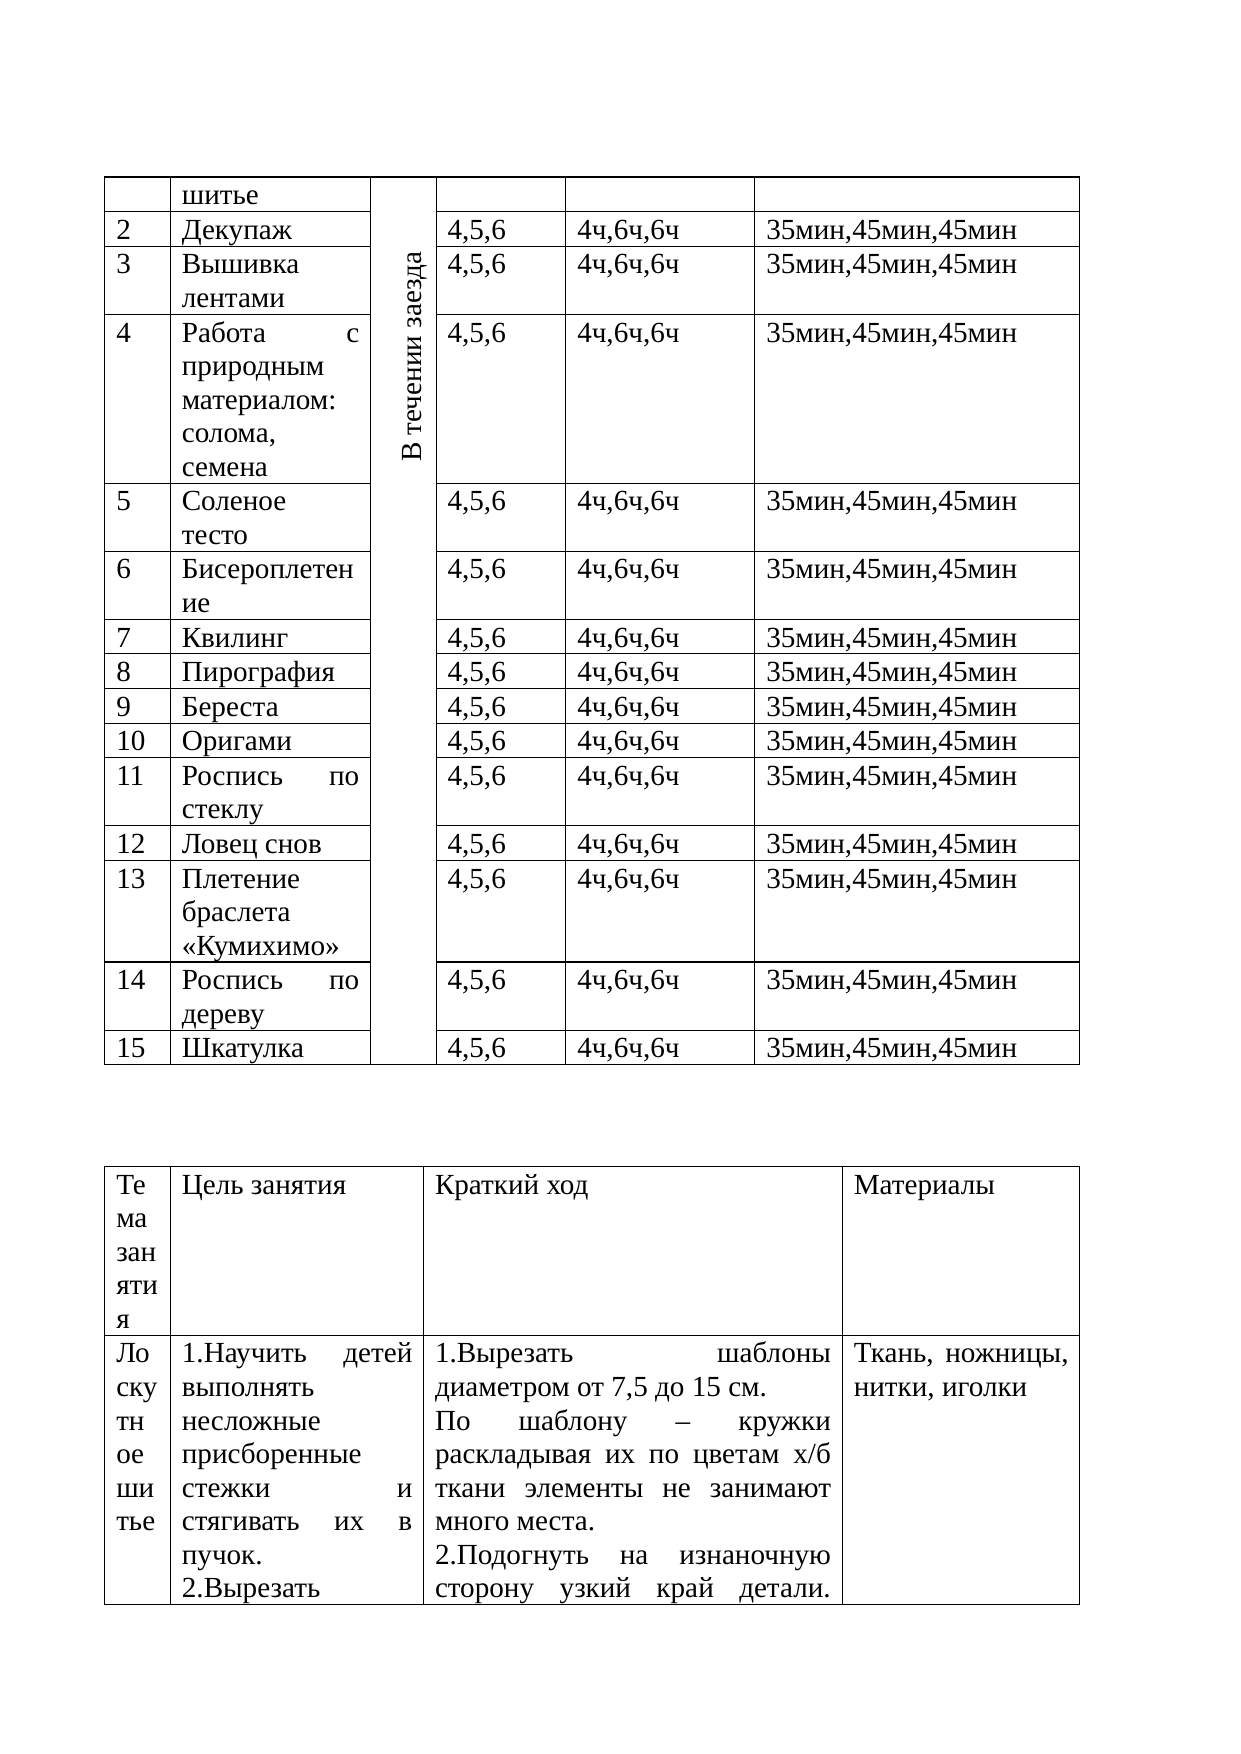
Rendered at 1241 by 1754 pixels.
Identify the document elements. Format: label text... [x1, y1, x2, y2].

table_cell 4ч,6ч,6ч [566, 552, 754, 619]
table_cell Соленое тесто [171, 484, 370, 551]
table_cell 4,5,6 [437, 212, 565, 246]
table_cell 4ч,6ч,6ч [566, 826, 754, 860]
table_cell 4 [105, 315, 170, 482]
table_cell 4,5,6 [437, 724, 565, 757]
table_cell 4ч,6ч,6ч [566, 212, 754, 246]
table_cell 9 [105, 689, 170, 722]
table_cell 4,5,6 [437, 484, 565, 551]
table_header Цель занятия [171, 1167, 423, 1334]
table_cell 35мин,45мин,45мин [755, 552, 1079, 619]
table_cell 1.Научить детей выполнять несложные присборенные стежки и стягивать их в пучок. 2.Вырезать [171, 1336, 423, 1604]
table_cell 4,5,6 [437, 861, 565, 961]
table_cell 7 [105, 620, 170, 653]
table_cell [755, 178, 1079, 211]
table_cell 4,5,6 [437, 315, 565, 482]
table_cell 6 [105, 552, 170, 619]
table_cell 4ч,6ч,6ч [566, 654, 754, 688]
table_cell 2 [105, 212, 170, 246]
table_cell 35мин,45мин,45мин [755, 247, 1079, 314]
table_cell 4ч,6ч,6ч [566, 758, 754, 825]
table_cell 4,5,6 [437, 620, 565, 653]
table_cell 35мин,45мин,45мин [755, 963, 1079, 1029]
table_cell Роспись по стеклу [171, 758, 370, 825]
table_cell 4,5,6 [437, 758, 565, 825]
table_cell 35мин,45мин,45мин [755, 724, 1079, 757]
table_cell 4ч,6ч,6ч [566, 724, 754, 757]
table_cell 35мин,45мин,45мин [755, 315, 1079, 482]
table_cell 14 [105, 963, 170, 1029]
table_cell 4ч,6ч,6ч [566, 484, 754, 551]
table_cell 10 [105, 724, 170, 757]
table_cell Шкатулка [171, 1031, 370, 1064]
table_cell Плетение браслета «Кумихимо» [171, 861, 370, 961]
table_cell 13 [105, 861, 170, 961]
table_cell 3 [105, 247, 170, 314]
table_cell Ловец снов [171, 826, 370, 860]
table_cell [437, 178, 565, 211]
table_cell 35мин,45мин,45мин [755, 861, 1079, 961]
table_cell 35мин,45мин,45мин [755, 654, 1079, 688]
table_cell 11 [105, 758, 170, 825]
table_cell 4ч,6ч,6ч [566, 247, 754, 314]
table_cell Береста [171, 689, 370, 722]
table_cell [566, 178, 754, 211]
table_cell 5 [105, 484, 170, 551]
table_cell 35мин,45мин,45мин [755, 758, 1079, 825]
table_cell 15 [105, 1031, 170, 1064]
table_cell 4,5,6 [437, 552, 565, 619]
table_cell Декупаж [171, 212, 370, 246]
table_cell 4ч,6ч,6ч [566, 861, 754, 961]
table_cell 8 [105, 654, 170, 688]
table_cell 35мин,45мин,45мин [755, 826, 1079, 860]
table_cell Работа с природным материалом: солома, семена [171, 315, 370, 482]
table_cell 35мин,45мин,45мин [755, 689, 1079, 722]
table_cell Вышивка лентами [171, 247, 370, 314]
table_header Материалы [843, 1167, 1079, 1334]
table_cell 35мин,45мин,45мин [755, 620, 1079, 653]
table_cell Оригами [171, 724, 370, 757]
table_cell [105, 178, 170, 211]
table_cell 4ч,6ч,6ч [566, 315, 754, 482]
table_cell 4,5,6 [437, 654, 565, 688]
table_cell 1.Вырезать шаблоны диаметром от 7,5 до 15 см. По шаблону – кружки раскладывая их по цветам х/б ткани элементы не занимают много места. 2.Подогнуть на изнаночную сторону узкий край детали. [424, 1336, 842, 1604]
table_cell Роспись по дереву [171, 963, 370, 1029]
table_cell 4,5,6 [437, 826, 565, 860]
table_cell 4,5,6 [437, 247, 565, 314]
table_cell 4,5,6 [437, 1031, 565, 1064]
table_cell 35мин,45мин,45мин [755, 484, 1079, 551]
table_cell Лоскутное шитье [105, 1336, 170, 1604]
table_header Тема занятия [105, 1167, 170, 1334]
table_cell 4,5,6 [437, 963, 565, 1029]
table_cell Пирография [171, 654, 370, 688]
table_cell Бисероплетение [171, 552, 370, 619]
table_cell 4ч,6ч,6ч [566, 620, 754, 653]
table_cell 35мин,45мин,45мин [755, 1031, 1079, 1064]
table_cell 4,5,6 [437, 689, 565, 722]
table_cell В течении заезда [371, 178, 436, 1064]
table_cell 4ч,6ч,6ч [566, 1031, 754, 1064]
table_cell 35мин,45мин,45мин [755, 212, 1079, 246]
table_cell Квилинг [171, 620, 370, 653]
table_cell Ткань, ножницы, нитки, иголки [843, 1336, 1079, 1604]
table_cell шитье [171, 178, 370, 211]
table_cell 4ч,6ч,6ч [566, 963, 754, 1029]
table_cell 4ч,6ч,6ч [566, 689, 754, 722]
table_cell 12 [105, 826, 170, 860]
table_header Краткий ход [424, 1167, 842, 1334]
